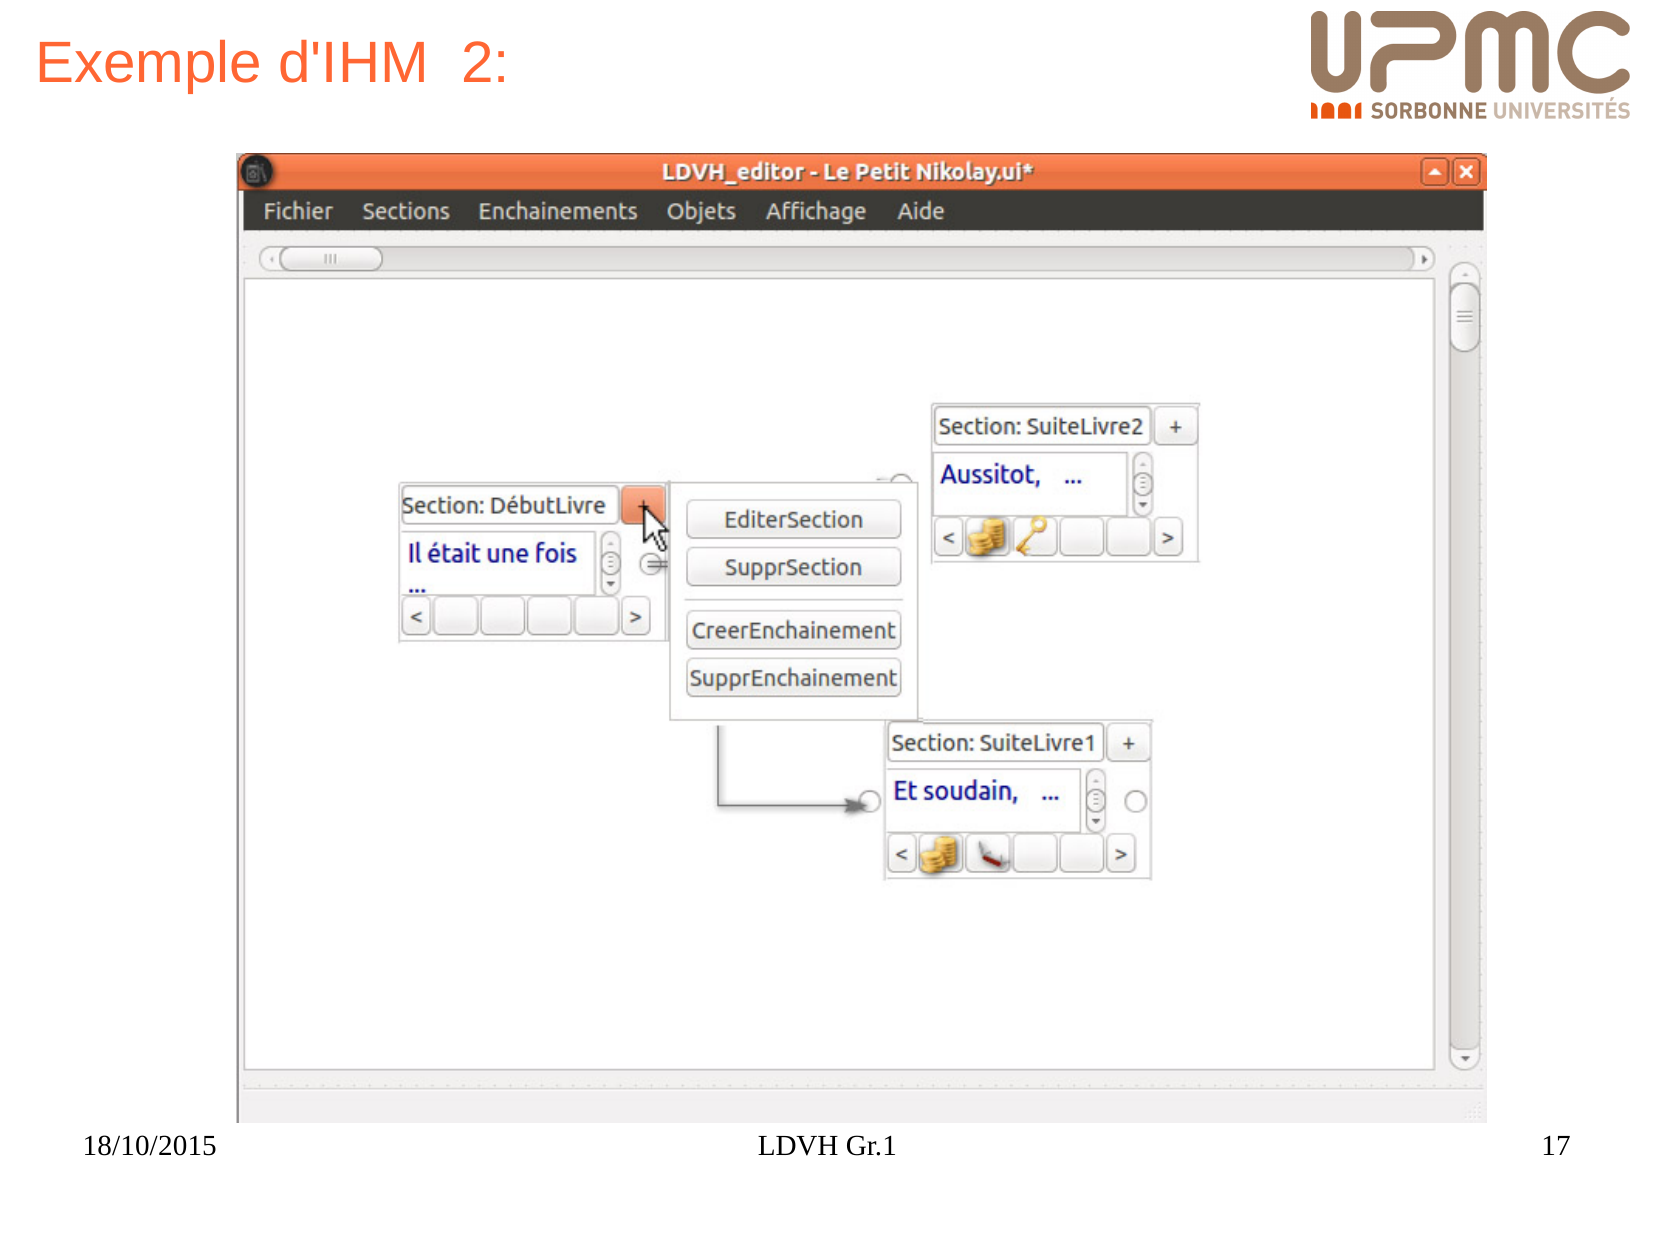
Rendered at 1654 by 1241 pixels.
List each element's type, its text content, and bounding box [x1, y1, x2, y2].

title Exemple d'IHM 2: [35, 0, 1241, 130]
picture [1311, 11, 1630, 120]
picture [236, 153, 1487, 1123]
